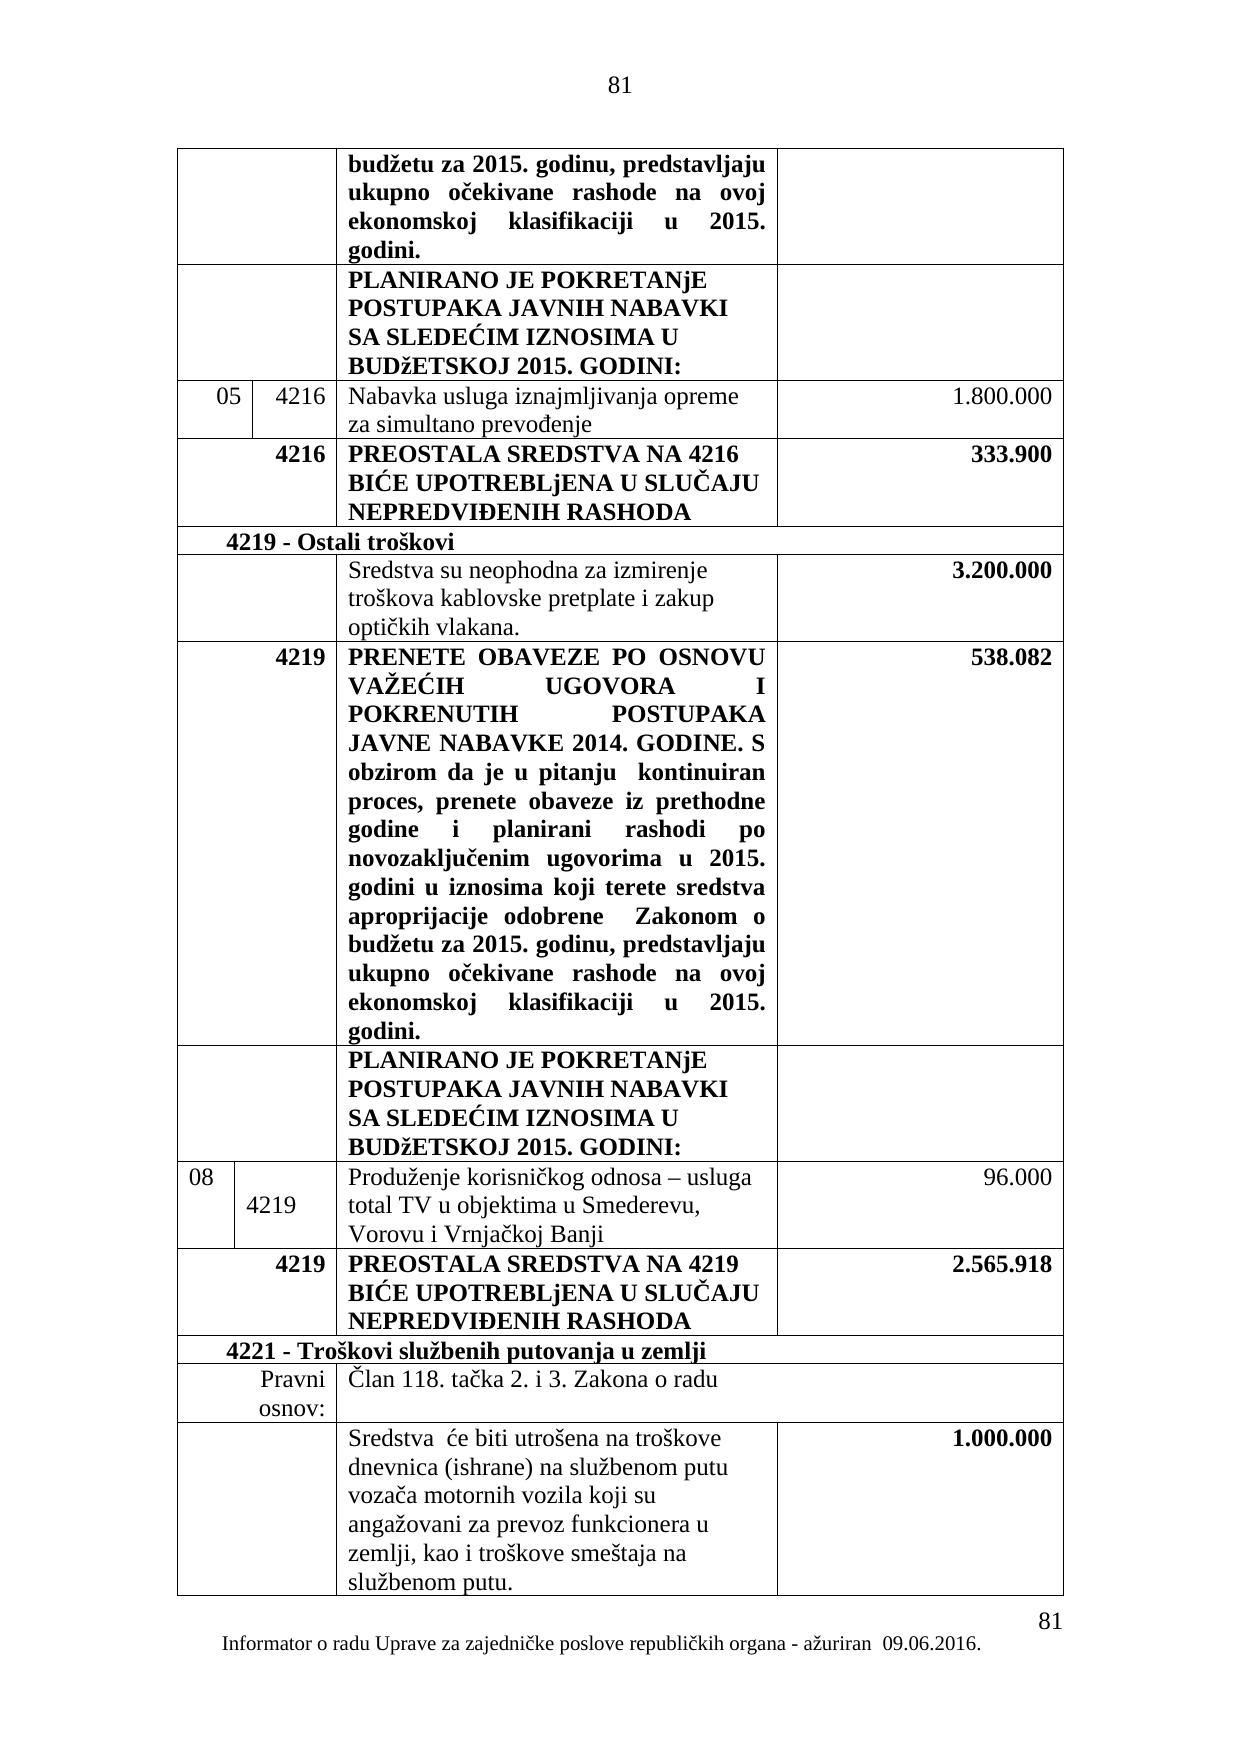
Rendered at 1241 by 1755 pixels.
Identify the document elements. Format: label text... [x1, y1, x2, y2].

table_cell 333.900 [778, 439, 1063, 526]
table_cell [178, 1423, 336, 1595]
table_cell Produženje korisničkog odnosa – usluga total TV u objektima u Smederevu, Vorovu i Vrnjačkoj Banji [337, 1162, 777, 1248]
table_cell Nabavka usluga iznajmlјivanja opreme za simultano prevođenje [337, 381, 777, 438]
table_cell PREOSTALA SREDSTVA NA 4216 BIĆE UPOTREBLjENA U SLUČAJU NEPREDVIĐENIH RASHODA [337, 439, 777, 526]
table_cell Pravni osnov: [178, 1364, 336, 1422]
table_cell 4221 - Troškovi službenih putovanja u zemlјi [178, 1336, 1063, 1363]
table_cell 96.000 [778, 1162, 1063, 1248]
table_cell PRENETE OBAVEZE PO OSNOVU VAŽEĆIH UGOVORA I POKRENUTIH POSTUPAKA JAVNE NABAVKE 2014. GODINE. S obzirom da je u pitanju kontinuiran proces, prenete obaveze iz prethodne godine i planirani rashodi po novozaklјučenim ugovorima u 2015. godini u iznosima koji terete sredstva aproprijacije odobrene Zakonom o budžetu za 2015. godinu, predstavlјaju ukupno očekivane rashode na ovoj ekonomskoj klasifikaciji u 2015. godini. [337, 642, 777, 1044]
table_cell [178, 1046, 336, 1161]
table_cell 4219 [235, 1162, 336, 1248]
table_cell [778, 1046, 1063, 1161]
table_cell Sredstva će biti utrošena na troškove dnevnica (ishrane) na službenom putu vozača motornih vozila koji su angažovani za prevoz funkcionera u zemlјi, kao i troškove smeštaja na službenom putu. [337, 1423, 777, 1595]
table_cell 3.200.000 [778, 555, 1063, 641]
table_cell 1.800.000 [778, 381, 1063, 438]
table_cell [778, 265, 1063, 380]
table_cell [178, 555, 336, 641]
table_cell PLANIRANO JE POKRETANјE POSTUPAKA JAVNIH NABAVKI SA SLEDEĆIM IZNOSIMA U BUDžETSKOJ 2015. GODINI: [337, 265, 777, 380]
table_cell 4219 [178, 1249, 336, 1335]
table_cell [178, 149, 336, 264]
table_cell Član 118. tačka 2. i 3. Zakona o radu [337, 1364, 1063, 1422]
table_cell 4216 [178, 439, 336, 526]
table_cell [778, 149, 1063, 264]
table_cell 4219 [178, 642, 336, 1044]
table_cell Sredstva su neophodna za izmirenje troškova kablovske pretplate i zakup optičkih vlakana. [337, 555, 777, 641]
table_cell PREOSTALA SREDSTVA NA 4219 BIĆE UPOTREBLjENA U SLUČAJU NEPREDVIĐENIH RASHODA [337, 1249, 777, 1335]
table_cell 538.082 [778, 642, 1063, 1044]
table_cell 2.565.918 [778, 1249, 1063, 1335]
table_cell 08 [178, 1162, 234, 1248]
table_cell 4219 - Ostali troškovi [178, 527, 1063, 554]
table_cell 4216 [253, 381, 336, 438]
table_cell [178, 265, 336, 380]
table_cell budžetu za 2015. godinu, predstavlјaju ukupno očekivane rashode na ovoj ekonomskoj klasifikaciji u 2015. godini. [337, 149, 777, 264]
table_cell PLANIRANO JE POKRETANјE POSTUPAKA JAVNIH NABAVKI SA SLEDEĆIM IZNOSIMA U BUDžETSKOJ 2015. GODINI: [337, 1046, 777, 1161]
table_cell 05 [178, 381, 252, 438]
table_cell 1.000.000 [778, 1423, 1063, 1595]
